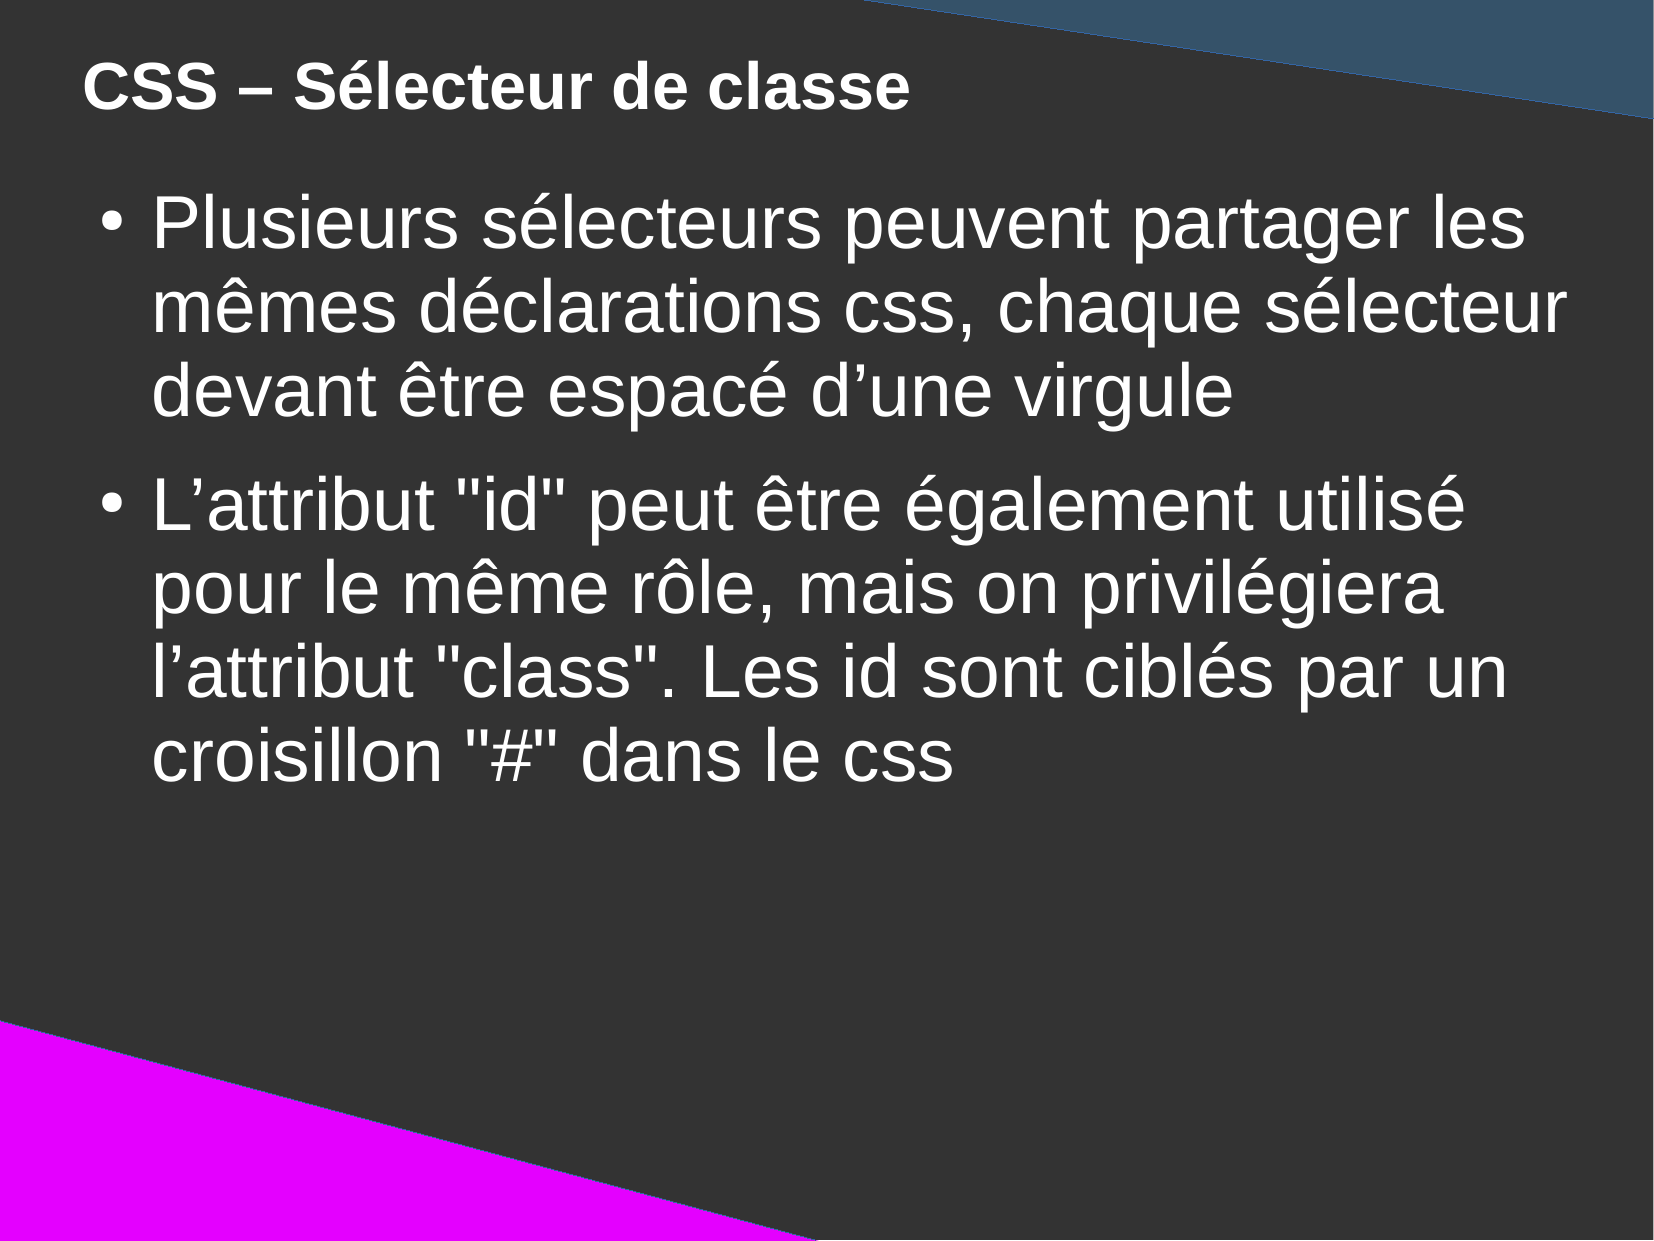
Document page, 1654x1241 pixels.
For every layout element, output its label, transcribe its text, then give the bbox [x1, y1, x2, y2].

list Plusieurs sélecteurs peuvent partager les mêmes déclarations css, chaque sélecteur devant être espacé d’une virgule L’attribut "id" peut être également utilisé pour le même rôle, mais on privilégiera l’attribut "class". Les id sont ciblés par un croisillon "#" dans le css [80, 180, 1605, 1111]
text_box [864, 0, 1654, 119]
title CSS – Sélecteur de classe [82, 49, 1571, 152]
text_box [0, 1020, 819, 1241]
